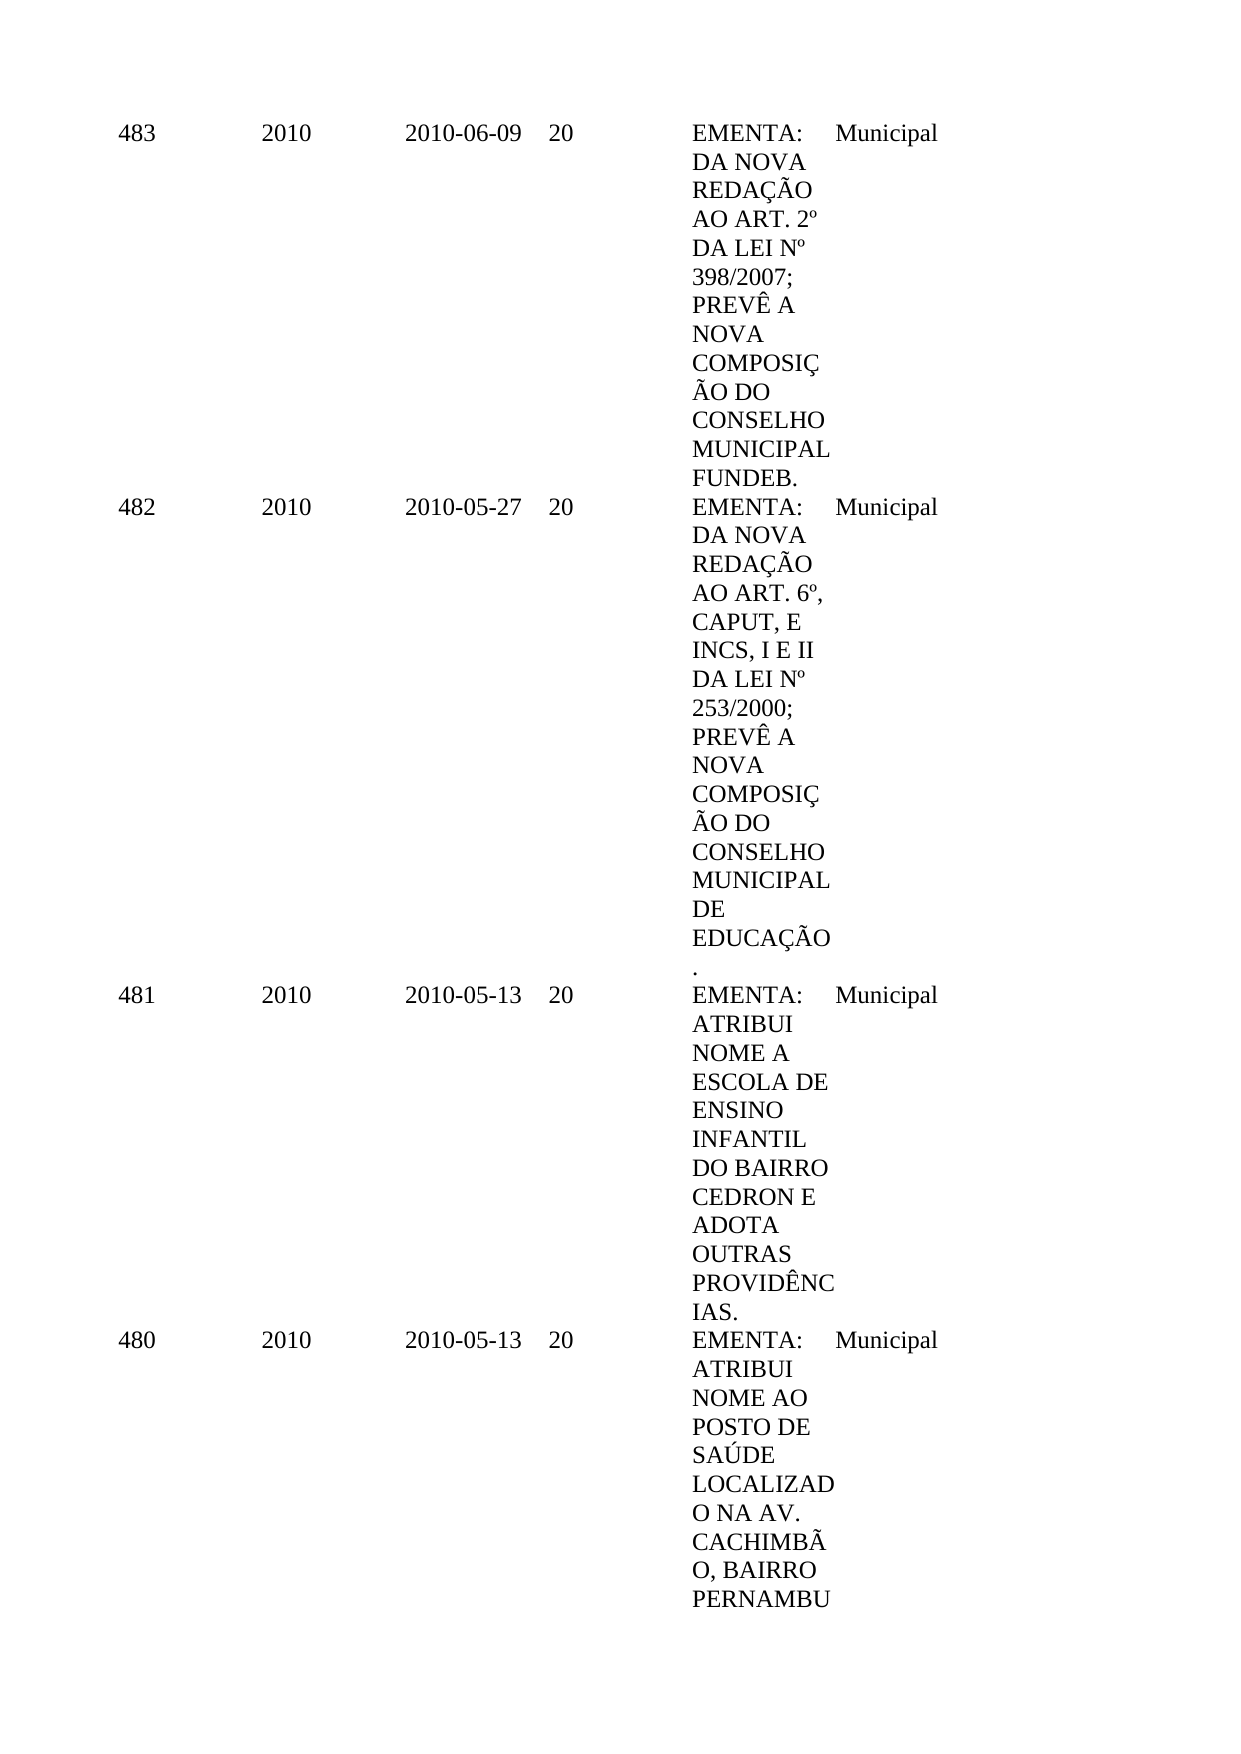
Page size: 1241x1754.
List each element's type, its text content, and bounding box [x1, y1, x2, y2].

table_cell 2010-05-13 [405, 981, 548, 1326]
table_cell 20 [548, 1326, 692, 1613]
table_cell 2010-06-09 [405, 118, 548, 492]
table_cell 480 [118, 1326, 261, 1613]
table_cell EMENTA: DA NOVA REDAÇÃO AO ART. 6º, CAPUT, E INCS, I E II DA LEI Nº 253/2000; PREVÊ A NOVA COMPOSIÇÃO DO CONSELHO MUNICIPAL DE EDUCAÇÃO. [692, 492, 835, 981]
table_cell 2010-05-13 [405, 1326, 548, 1613]
table_cell [979, 981, 1122, 1326]
table_cell 2010 [261, 492, 405, 981]
table_cell 2010 [261, 1326, 405, 1613]
table_cell Municipal [835, 1326, 979, 1613]
table_cell [979, 1326, 1122, 1613]
table_cell 482 [118, 492, 261, 981]
table_cell EMENTA: ATRIBUI NOME AO POSTO DE SAÚDE LOCALIZADO NA AV. CACHIMBÃO, BAIRRO PERNAMBU [692, 1326, 835, 1613]
table_cell 20 [548, 981, 692, 1326]
table_cell 481 [118, 981, 261, 1326]
table_cell 20 [548, 118, 692, 492]
table_cell EMENTA: ATRIBUI NOME A ESCOLA DE ENSINO INFANTIL DO BAIRRO CEDRON E ADOTA OUTRAS PROVIDÊNCIAS. [692, 981, 835, 1326]
table_cell 483 [118, 118, 261, 492]
table_cell 2010-05-27 [405, 492, 548, 981]
table_cell EMENTA: DA NOVA REDAÇÃO AO ART. 2º DA LEI Nº 398/2007; PREVÊ A NOVA COMPOSIÇÃO DO CONSELHO MUNICIPAL FUNDEB. [692, 118, 835, 492]
table_cell [979, 118, 1122, 492]
table_cell Municipal [835, 981, 979, 1326]
table_cell Municipal [835, 492, 979, 981]
table_cell 20 [548, 492, 692, 981]
table_cell Municipal [835, 118, 979, 492]
table_cell 2010 [261, 118, 405, 492]
table_cell [979, 492, 1122, 981]
table_cell 2010 [261, 981, 405, 1326]
